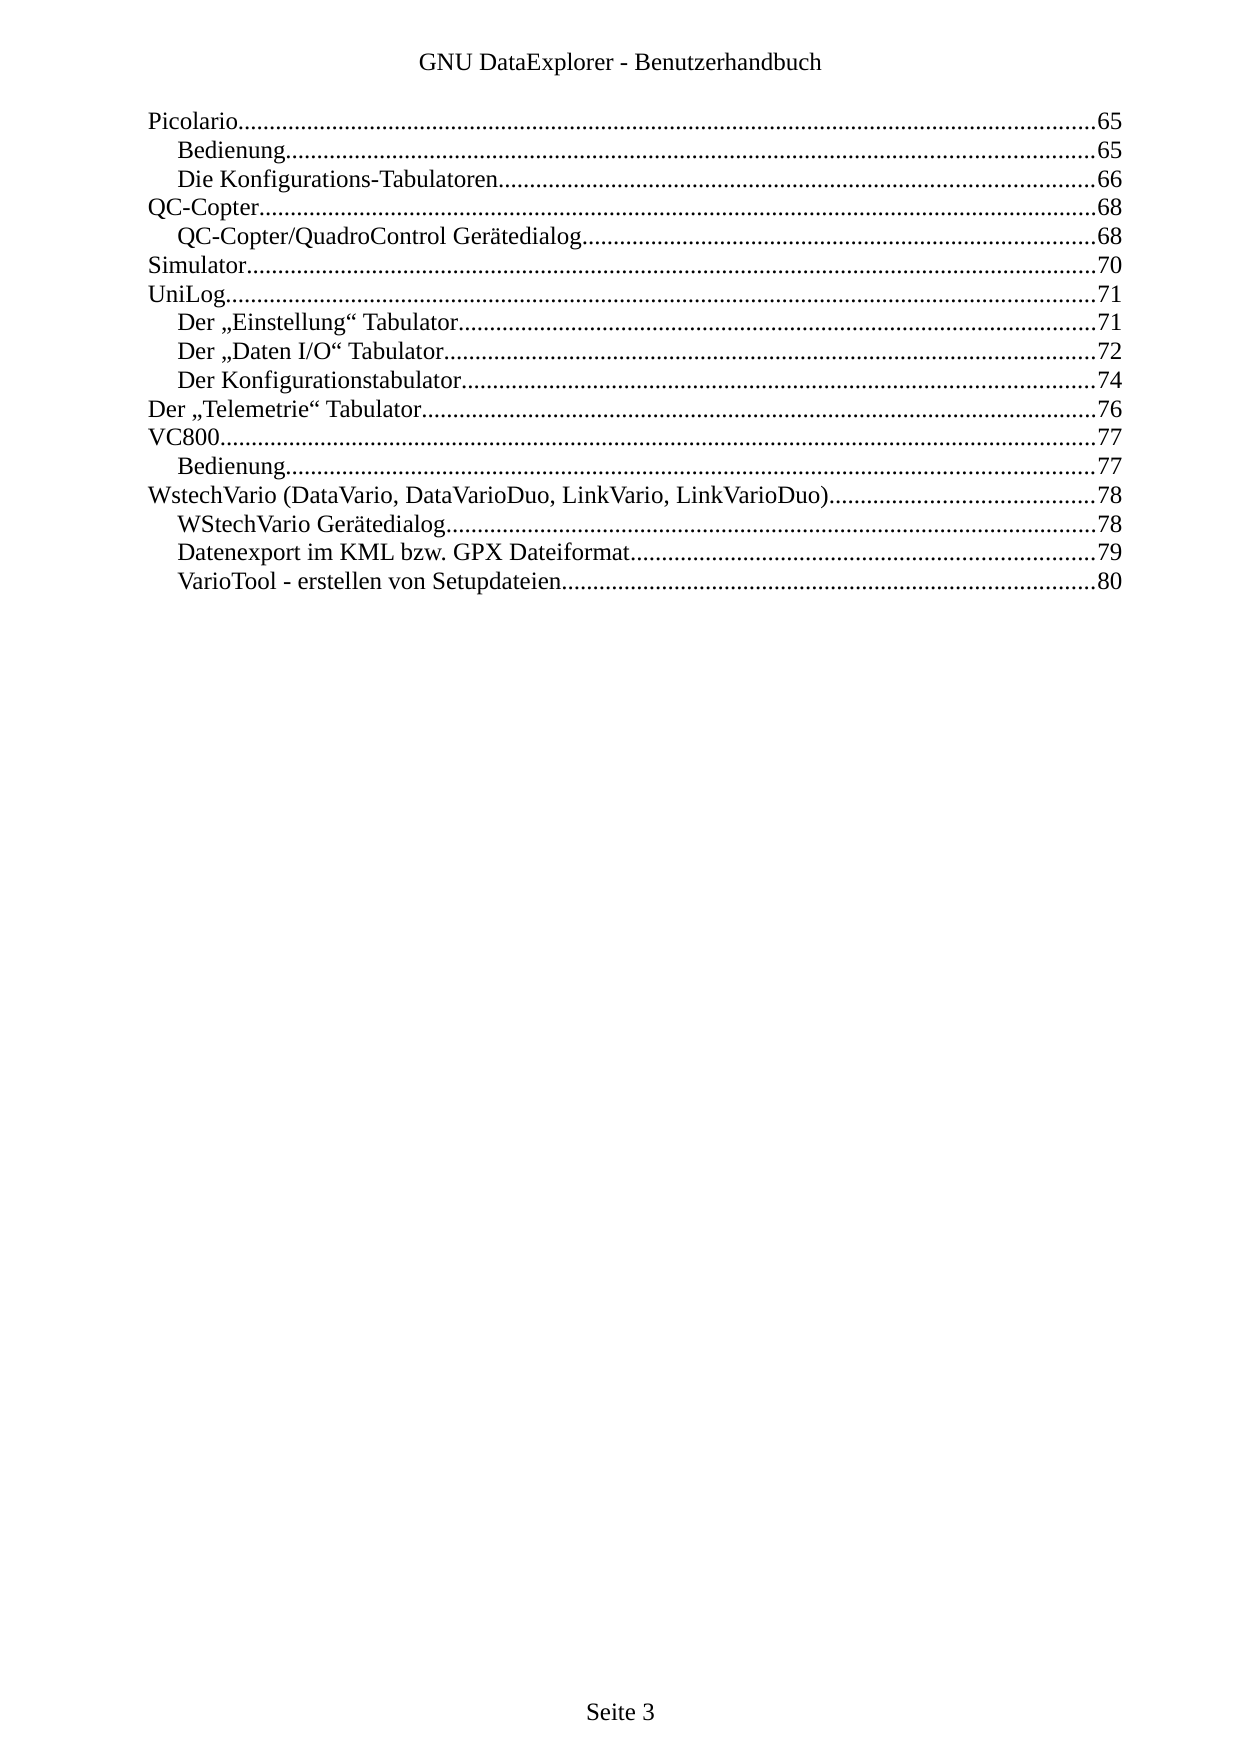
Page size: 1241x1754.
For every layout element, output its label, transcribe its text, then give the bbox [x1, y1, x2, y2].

text Die Konfigurations-Tabulatoren 66 [177, 164, 1122, 192]
text WstechVario (DataVario, DataVarioDuo, LinkVario, LinkVarioDuo) 78 [148, 480, 1122, 509]
text Der „Einstellung“ Tabulator 71 [177, 307, 1122, 336]
text UniLog 71 [148, 279, 1122, 307]
text QC-Copter/QuadroControl Gerätedialog 68 [177, 221, 1122, 250]
text Datenexport im KML bzw. GPX Dateiformat 79 [177, 537, 1122, 566]
text Der Konfigurationstabulator 74 [177, 365, 1122, 394]
text Der „Telemetrie“ Tabulator 76 [148, 394, 1122, 422]
text Picolario 65 [148, 106, 1122, 135]
text Bedienung 65 [177, 135, 1122, 164]
text VC800 77 [148, 422, 1122, 451]
text VarioTool - erstellen von Setupdateien 80 [177, 566, 1122, 595]
text Simulator 70 [148, 250, 1122, 279]
text Der „Daten I/O“ Tabulator 72 [177, 336, 1122, 365]
text Bedienung 77 [177, 451, 1122, 480]
text WStechVario Gerätedialog 78 [177, 509, 1122, 537]
text QC-Copter 68 [148, 192, 1122, 221]
